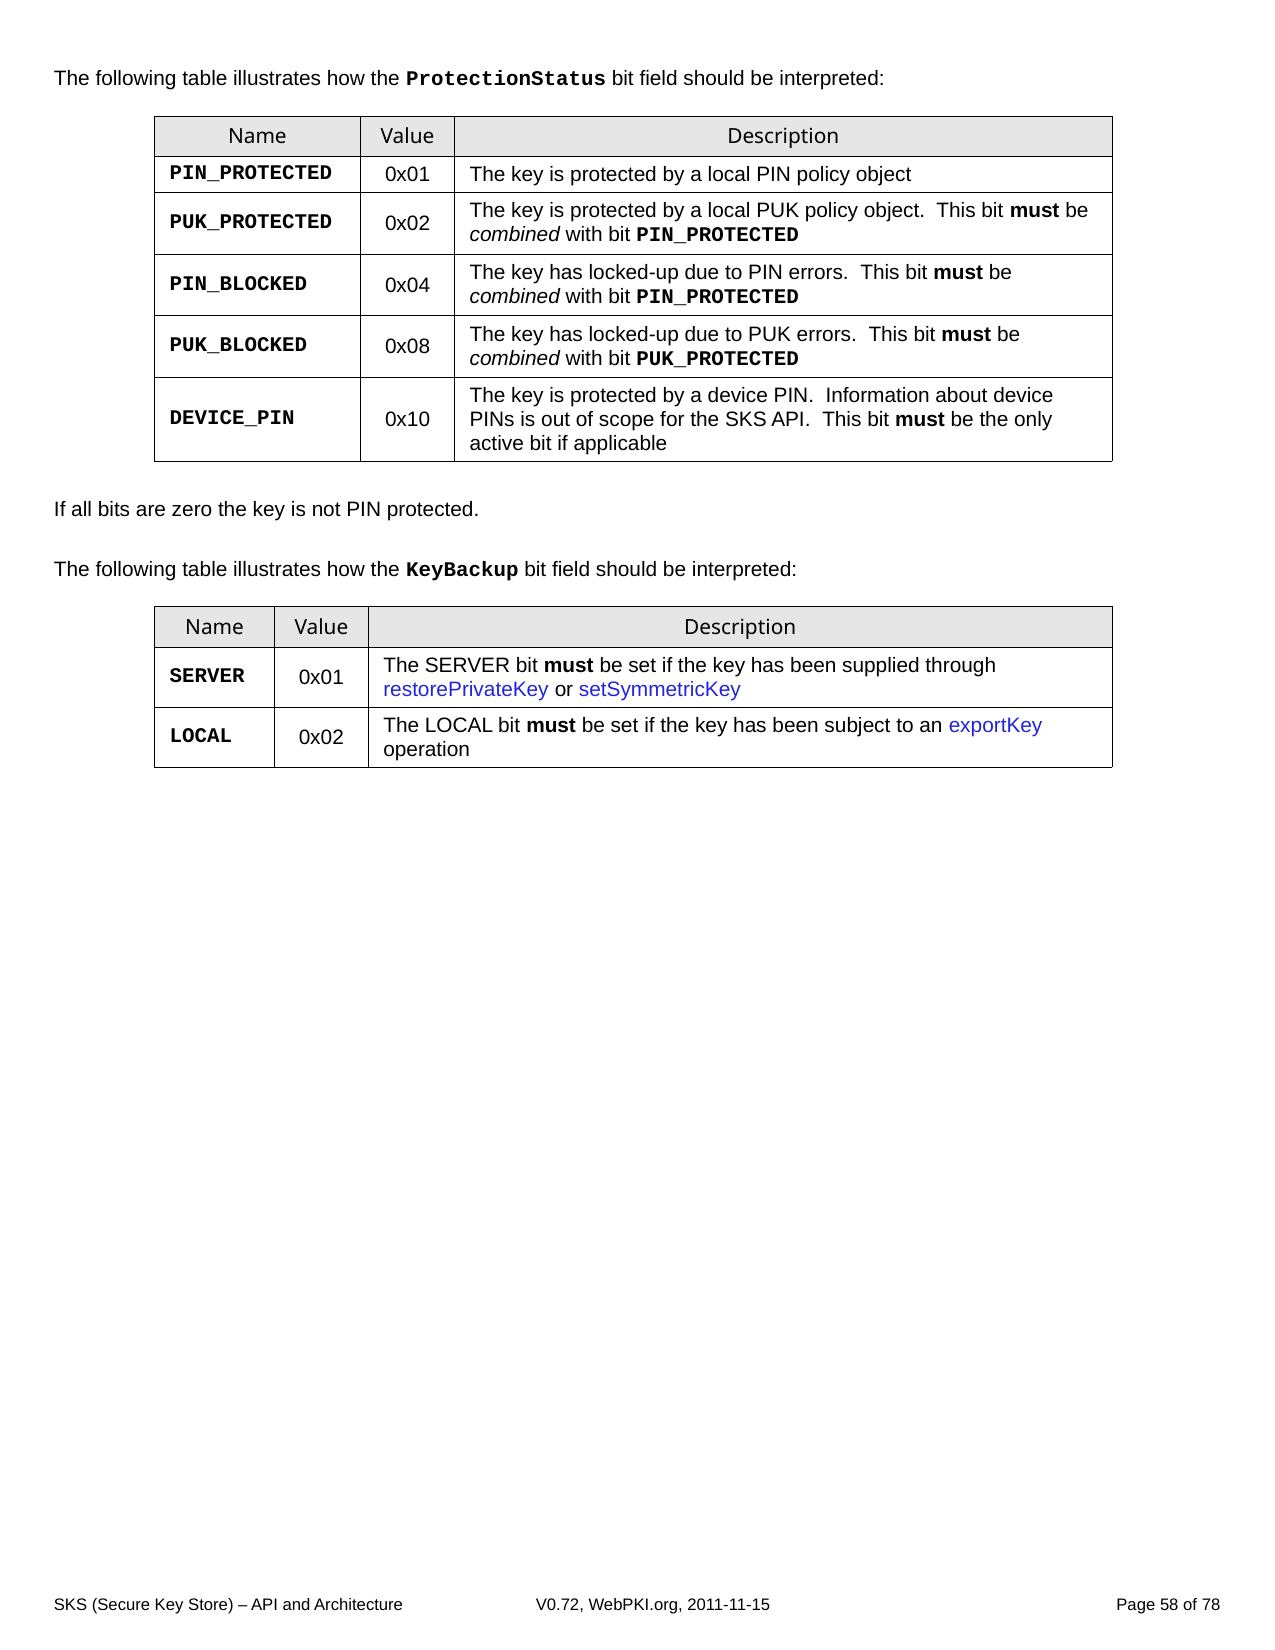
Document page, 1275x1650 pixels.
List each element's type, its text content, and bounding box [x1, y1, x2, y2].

table_cell PIN_PROTECTED [155, 157, 360, 192]
text If all bits are zero the key is not PIN protected. [54, 497, 1221, 521]
table_cell 0x10 [361, 378, 454, 461]
table_header Description [369, 607, 1112, 647]
table_cell PUK_BLOCKED [155, 316, 360, 377]
table_cell PUK_PROTECTED [155, 193, 360, 254]
table_cell The key has locked-up due to PIN errors. This bit must be combined with bit PIN_PROTECTED [455, 255, 1112, 315]
table_header Description [455, 117, 1112, 156]
table_cell The LOCAL bit must be set if the key has been subject to an exportKey operation [369, 708, 1112, 767]
table_cell LOCAL [155, 708, 274, 767]
table_cell The key is protected by a device PIN. Information about device PINs is out of scope for the SKS API. This bit must be the only active bit if applicable [455, 378, 1112, 461]
table_cell The key is protected by a local PIN policy object [455, 157, 1112, 192]
table_cell The SERVER bit must be set if the key has been supplied through restorePrivateKey or setSymmetricKey [369, 648, 1112, 707]
text The following table illustrates how the KeyBackup bit field should be interpreted: [54, 533, 1221, 606]
table_cell SERVER [155, 648, 274, 707]
table_header Name [155, 117, 360, 156]
table_cell 0x02 [275, 708, 368, 767]
table_header Value [361, 117, 454, 156]
table_cell The key has locked-up due to PUK errors. This bit must be combined with bit PUK_PROTECTED [455, 316, 1112, 377]
table_header Value [275, 607, 368, 647]
table_cell 0x01 [361, 157, 454, 192]
table_cell 0x02 [361, 193, 454, 254]
table_cell DEVICE_PIN [155, 378, 360, 461]
text The following table illustrates how the ProtectionStatus bit field should be interpreted: [54, 66, 1221, 116]
table_cell 0x01 [275, 648, 368, 707]
table_cell PIN_BLOCKED [155, 255, 360, 315]
table_cell 0x04 [361, 255, 454, 315]
table_header Name [155, 607, 274, 647]
table_cell The key is protected by a local PUK policy object. This bit must be combined with bit PIN_PROTECTED [455, 193, 1112, 254]
table_cell 0x08 [361, 316, 454, 377]
